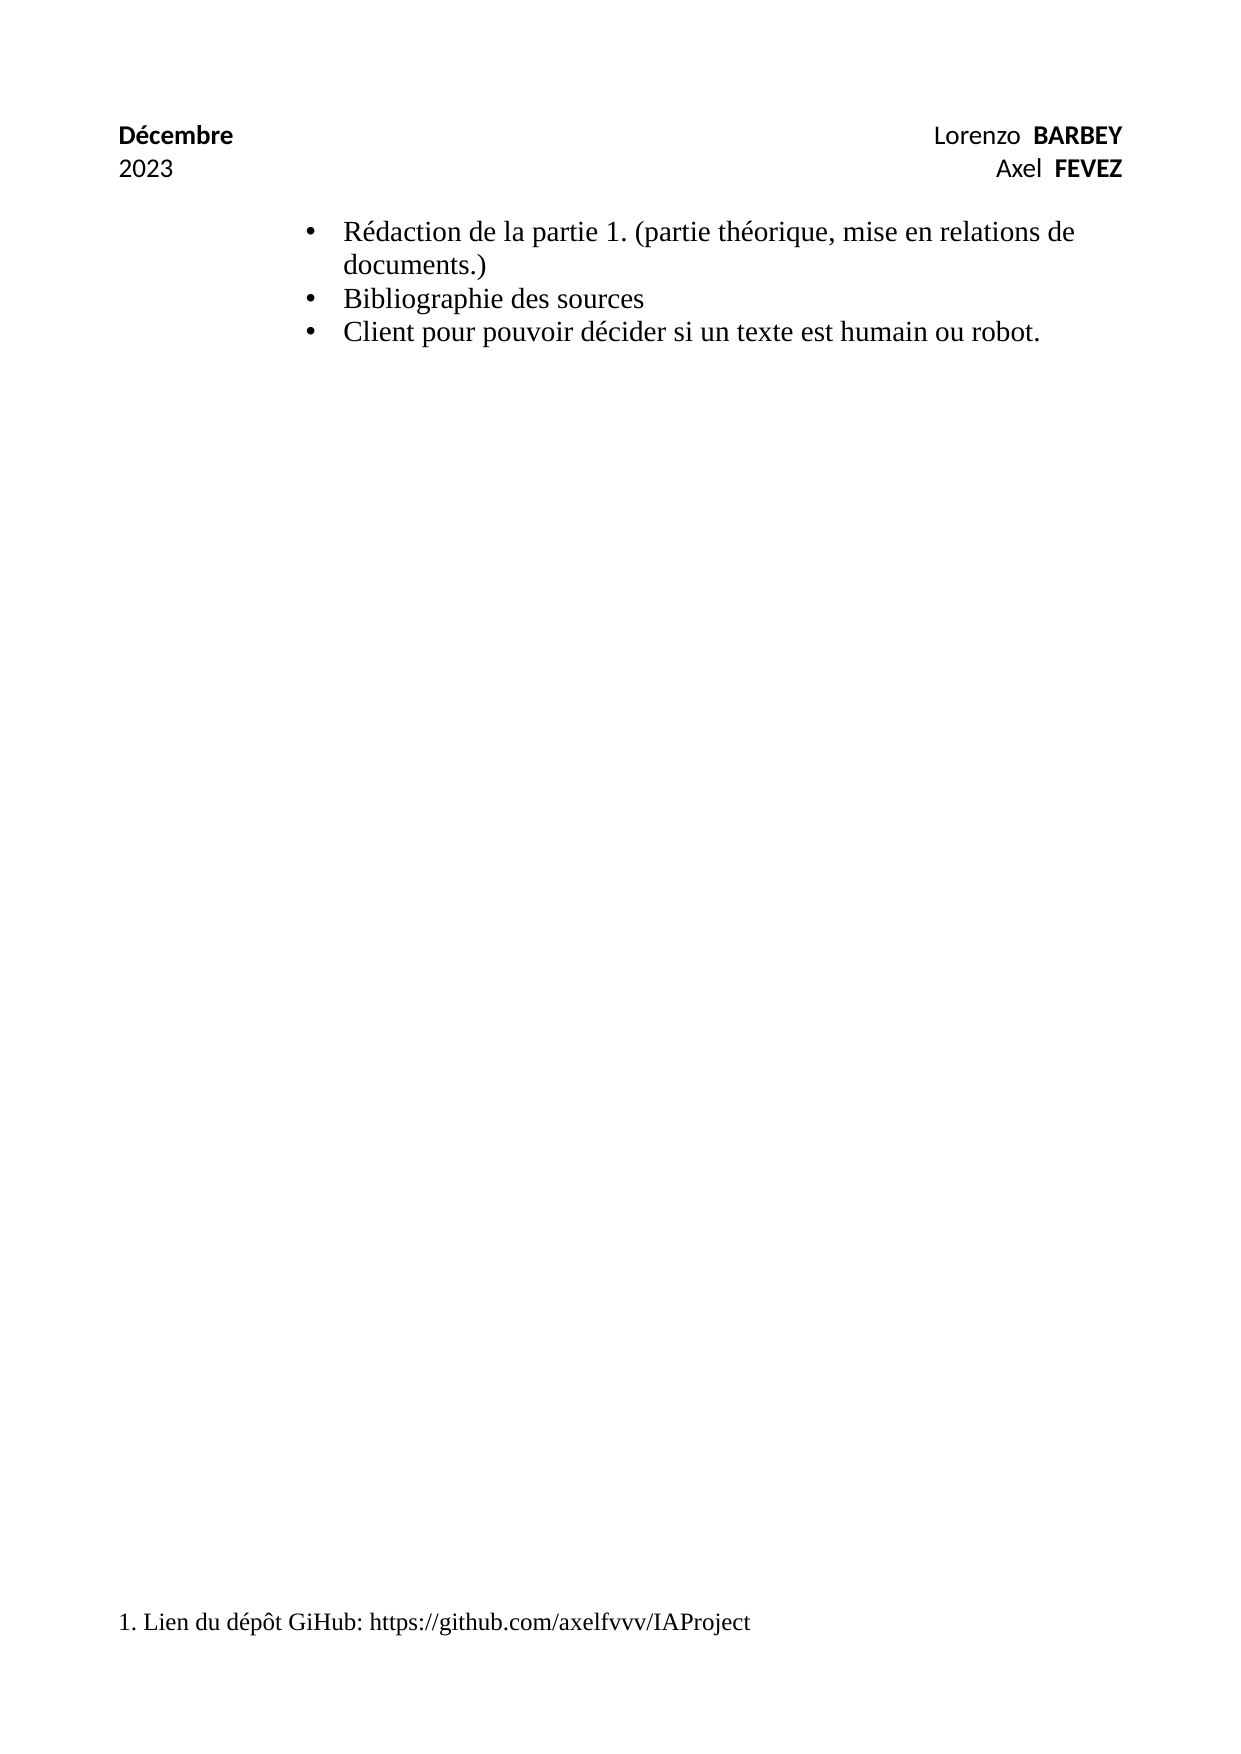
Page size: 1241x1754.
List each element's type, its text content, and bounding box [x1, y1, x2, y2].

list Client pour pouvoir décider si un texte est humain ou robot. [306, 314, 1122, 348]
list Rédaction de la partie 1. (partie théorique, mise en relations de documents.) [306, 214, 1122, 281]
list Bibliographie des sources [306, 281, 1122, 314]
